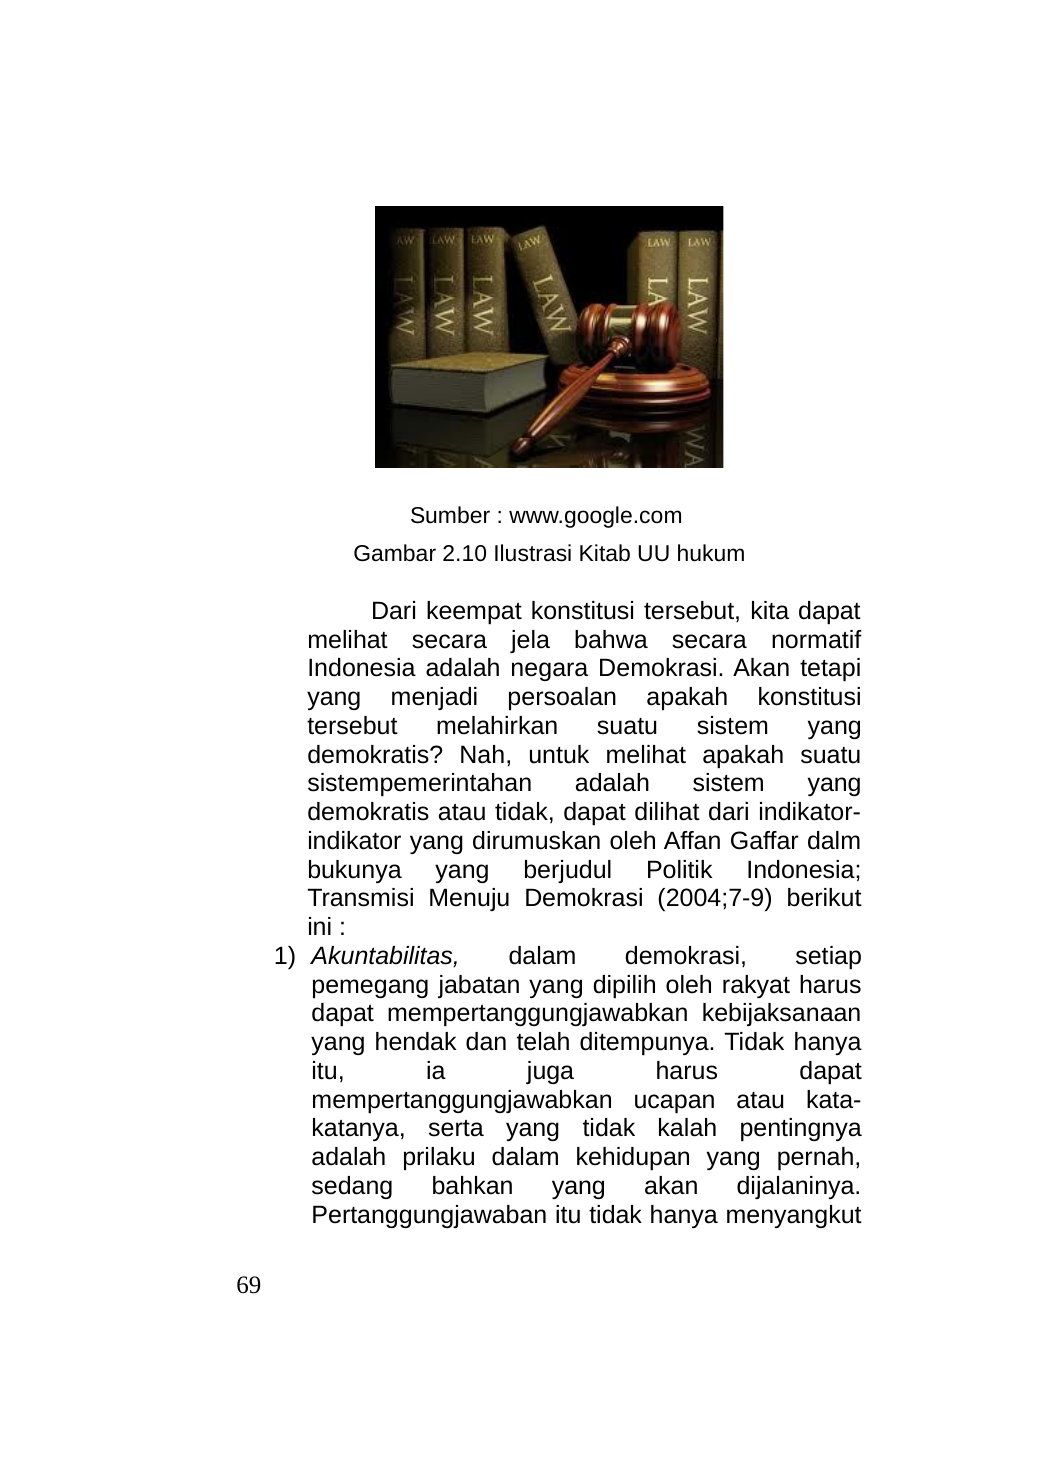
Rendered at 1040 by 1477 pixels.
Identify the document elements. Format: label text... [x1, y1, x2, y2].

table_cell Gambar 2.10 Ilustrasi Kitab UU hukum [236, 534, 862, 572]
text Dari keempat konstitusi tersebut, kita dapat melihat secara jela bahwa secara normatif Indonesia adalah negara Demokrasi. Akan tetapi yang menjadi persoalan apakah konstitusi tersebut melahirkan suatu sistem yang demokratis? Nah, untuk melihat apakah suatu sistempemerintahan adalah sistem yang demokratis atau tidak, dapat dilihat dari indikator-indikator yang dirumuskan oleh Affan Gaffar dalm bukunya yang berjudul Politik Indonesia; Transmisi Menuju Demokrasi (2004;7-9) berikut ini : [307, 596, 862, 941]
table_header Sumber : www.google.com [236, 496, 862, 534]
picture [375, 206, 724, 468]
list Akuntabilitas, dalam demokrasi, setiap pemegang jabatan yang dipilih oleh rakyat harus dapat mempertanggungjawabkan kebijaksanaan yang hendak dan telah ditempunya. Tidak hanya itu, ia juga harus dapat mempertanggungjawabkan ucapan atau kata-katanya, serta yang tidak kalah pentingnya adalah prilaku dalam kehidupan yang pernah, sedang bahkan yang akan dijalaninya. Pertanggungjawaban itu tidak hanya menyangkut [274, 941, 862, 1228]
